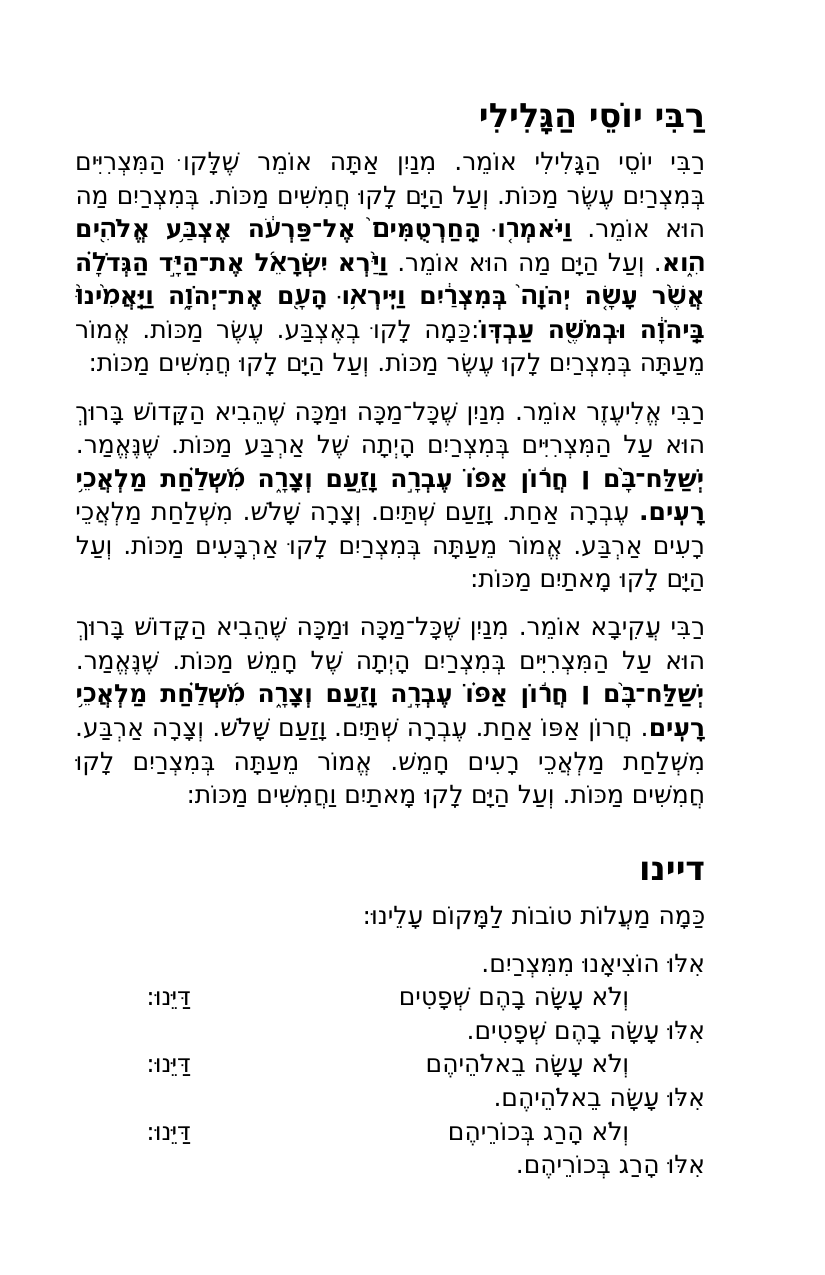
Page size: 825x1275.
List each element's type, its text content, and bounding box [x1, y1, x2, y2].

text אִלּוּ עָשָׂה בָהֶם שְׁפָטִים. [75, 1016, 705, 1045]
text אִלּוּ הָרַג בְּכוֹרֵיהֶם. [75, 1150, 705, 1179]
text אִלּוּ הוֹצִיאָנוּ מִמִּצְרַיִם. [75, 949, 705, 978]
text וְלֹא עָשָׂה בֵאלֹהֵיהֶם דַּיֵּנוּ: [75, 1049, 705, 1079]
subtitle רַבִּי יוֹסֵי הַגָּלִילִי [75, 96, 705, 135]
text רַבִּי יוֹסֵי הַגָּלִילִי אוֹמֵר. מִנַיִן אַתָּה אוֹמֵר שֶׁלָּקוּ הַמִּצְרִיִּים בְּמִצְרַיִם עֶשֶׂר מַכּוֹת. וְעַל הַיָּם לָקוּ חֲמִשִּׁים מַכּוֹת. בְּמִצְרַיִם מַה הוּא אוֹמֵר. וַיֹּאמְר֤וּ הַֽחַרְטֻמִּים֙ אֶל־פַּרְעֹ֔ה אֶצְבַּ֥ע אֱלֹהִ֖ים הִ֑וא. וְעַל הַיָּם מַה הוּא אוֹמֵר. וַיַּ֨רְא יִשְׂרָאֵ֜ל אֶת־הַיָּ֣ד הַגְּדֹלָ֗ה אֲשֶׁ֨ר עָשָׂ֤ה יְהֹוָה֙ בְּמִצְרַ֔יִם וַיִּֽירְא֥וּ הָעָ֖ם אֶת־יְהֹוָ֑ה וַיַּֽאֲמִ֙ינוּ֙ בַּֽיהֹוָ֔ה וּבְמֹשֶׁ֖ה עַבְדּֽוֹ:כַּמָה לָקוּ בְאֶצְבַּע. עֶשֶׂר מַכּוֹת. אֱמוֹר מֵעַתָּה בְּמִצְרַיִם לָקוּ עֶשֶׂר מַכּוֹת. וְעַל הַיָּם לָקוּ חֲמִשִּׁים מַכּוֹת: [75, 147, 705, 378]
subtitle דיינו [75, 849, 705, 888]
text רַבִּי אֱלִיעֶזֶר אוֹמֵר. מִנַיִן שֶׁכָּל־מַכָּה וּמַכָּה שֶׁהֵבִיא הַקָּדוֹשׁ בָּרוּךְ הוּא עַל הַמִּצְרִיִּים בְּמִצְרַיִם הָיְתָה שֶׁל אַרְבַּע מַכּוֹת. שֶׁנֶּאֱמַר. יְשַׁלַּח־בָּ֨ם ׀ חֲר֬וֹן אַפּ֗וֹ עֶבְרָ֣ה וָזַ֣עַם וְצָרָ֑ה מִ֝שְׁלַ֗חַת מַלְאֲכֵ֥י רָעִֽים. עֶבְרָה אַחַת. וָזַעַם שְׁתַּיִם. וְצָרָה שָׁלֹשׁ. מִשְׁלַחַת מַלְאֲכֵי רָעִים אַרְבַּע. אֱמוֹר מֵעַתָּה בְּמִצְרַיִם לָקוּ אַרְבָּעִים מַכּוֹת. וְעַל הַיָּם לָקוּ מָאתַיִם מַכּוֹת: [75, 397, 705, 594]
text אִלּוּ עָשָׂה בֵאלֹהֵיהֶם. [75, 1083, 705, 1112]
text רַבִּי עֲקִיבָא אוֹמֵר. מִנַיִן שֶׁכָּל־מַכָּה וּמַכָּה שֶׁהֵבִיא הַקָּדוֹשׁ בָּרוּךְ הוּא עַל הַמִּצְרִיִּים בְּמִצְרַיִם הָיְתָה שֶׁל חָמֵשׁ מַכּוֹת. שֶׁנֶּאֱמַר. יְשַׁלַּח־בָּ֨ם ׀ חֲר֬וֹן אַפּ֗וֹ עֶבְרָ֣ה וָזַ֣עַם וְצָרָ֑ה מִ֝שְׁלַ֗חַת מַלְאֲכֵ֥י רָעִֽים. חֲרוֹן אַפּוֹ אַחַת. עֶבְרָה שְׁתַּיִם. וָזַעַם שָׁלֹשׁ. וְצָרָה אַרְבַּע. מִשְׁלַחַת מַלְאֲכֵי רָעִים חָמֵשׁ. אֱמוֹר מֵעַתָּה בְּמִצְרַיִם לָקוּ חֲמִשִּׁים מַכּוֹת. וְעַל הַיָּם לָקוּ מָאתַיִם וַחֲמִשִּׁים מַכּוֹת: [75, 613, 705, 809]
text וְלֹא הָרַג בְּכוֹרֵיהֶם דַּיֵּנוּ: [75, 1117, 705, 1146]
text וְלֹא עָשָׂה בָהֶם שְׁפָטִים דַּיֵּנוּ: [75, 982, 705, 1012]
text כַּמָה מַעֲלוֹת טוֹבוֹת לַמָּקוֹם עָלֵינוּ: [75, 901, 705, 930]
